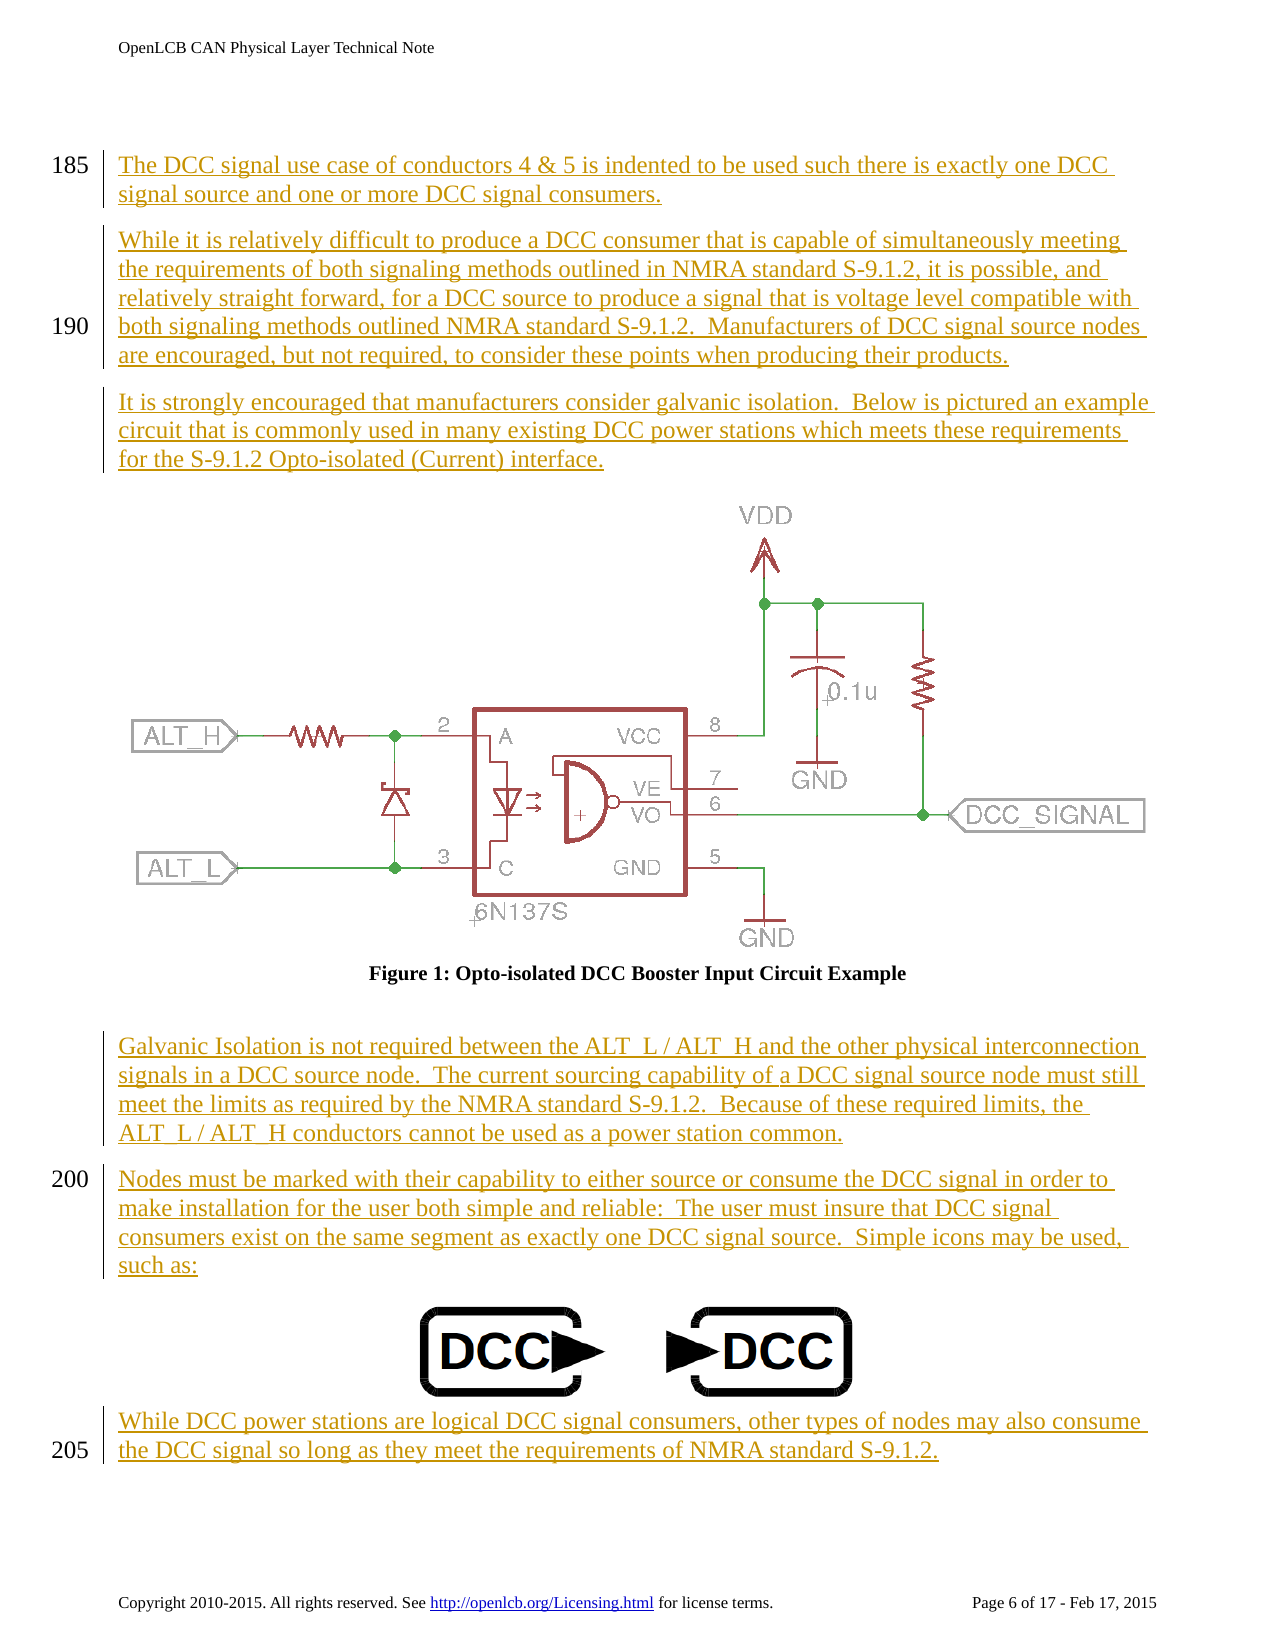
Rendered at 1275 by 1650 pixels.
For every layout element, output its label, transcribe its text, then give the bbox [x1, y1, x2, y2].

text Nodes must be marked with their capability to either source or consume the DCC signal in order to make installation for the user both simple and reliable: The user must insure that DCC signal consumers exist on the same segment as exactly one DCC signal source. Simple icons may be used, such as: [118, 1164, 1157, 1279]
text Galvanic Isolation is not required between the ALT_L / ALT_H and the other physical interconnection signals in a DCC source node. The current sourcing capability of a DCC signal source node must still meet the limits as required by the NMRA standard S-9.1.2. Because of these required limits, the ALT_L / ALT_H conductors cannot be used as a power station common. [118, 1031, 1157, 1146]
text The DCC signal use case of conductors 4 & 5 is indented to be used such there is exactly one DCC signal source and one or more DCC signal consumers. [118, 150, 1157, 207]
picture [118, 490, 1157, 961]
text Figure 1: Opto-isolated DCC Booster Input Circuit Example [118, 961, 1157, 985]
picture [412, 1296, 863, 1407]
text While DCC power stations are logical DCC signal consumers, other types of nodes may also consume the DCC signal so long as they meet the requirements of NMRA standard S-9.1.2. [118, 1407, 1157, 1464]
text While it is relatively difficult to produce a DCC consumer that is capable of simultaneously meeting the requirements of both signaling methods outlined in NMRA standard S-9.1.2, it is possible, and relatively straight forward, for a DCC source to produce a signal that is voltage level compatible with both signaling methods outlined NMRA standard S-9.1.2. Manufacturers of DCC signal source nodes are encouraged, but not required, to consider these points when producing their products. [118, 225, 1157, 369]
text It is strongly encouraged that manufacturers consider galvanic isolation. Below is pictured an example circuit that is commonly used in many existing DCC power stations which meets these requirements for the S-9.1.2 Opto-isolated (Current) interface. [118, 387, 1157, 473]
